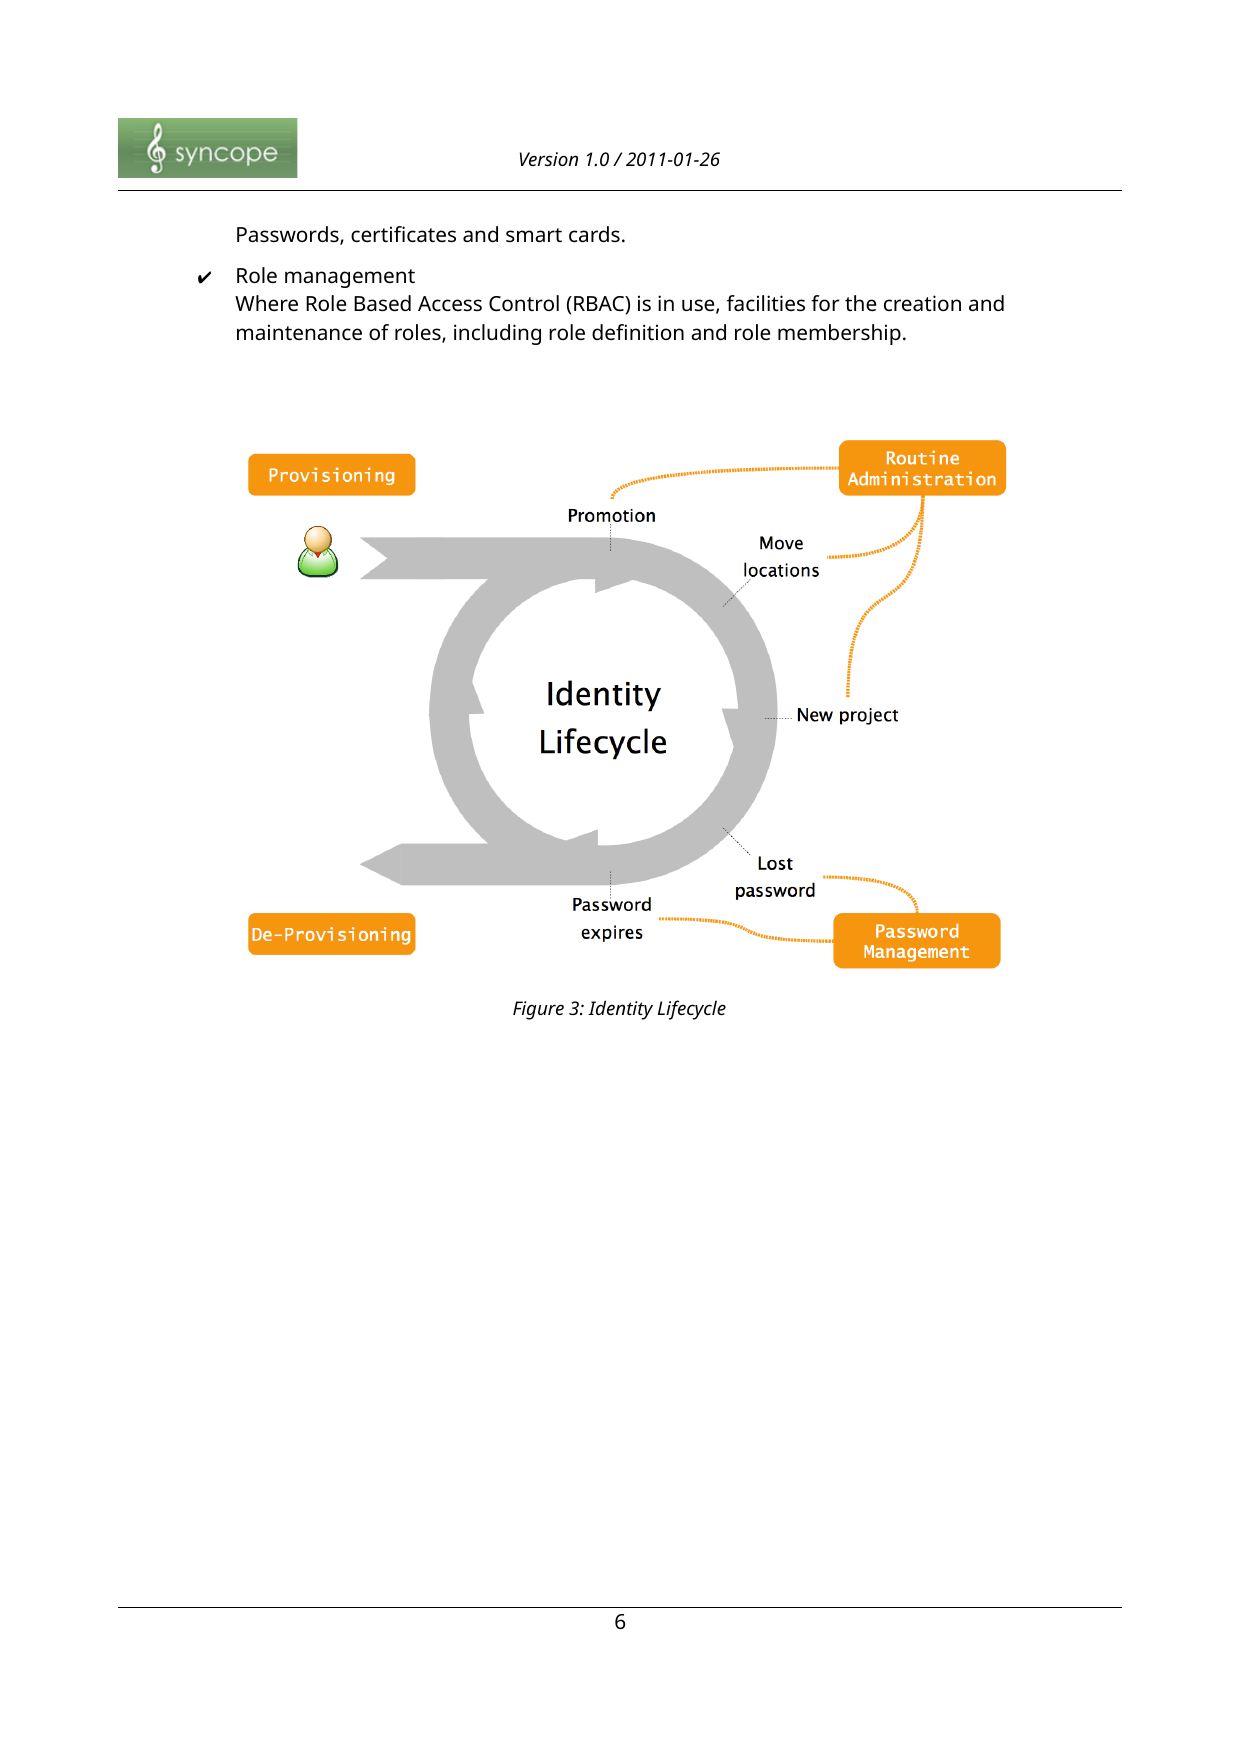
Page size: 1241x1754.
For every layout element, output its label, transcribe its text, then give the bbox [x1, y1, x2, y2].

picture [118, 118, 298, 178]
list Role management Where Role Based Access Control (RBAC) is in use, facilities for the creation and maintenance of roles, including role definition and role membership. [198, 261, 1122, 346]
picture [207, 412, 1034, 996]
text Figure 3: Identity Lifecycle [207, 996, 1033, 1021]
list Passwords, certificates and smart cards. [198, 220, 1122, 248]
